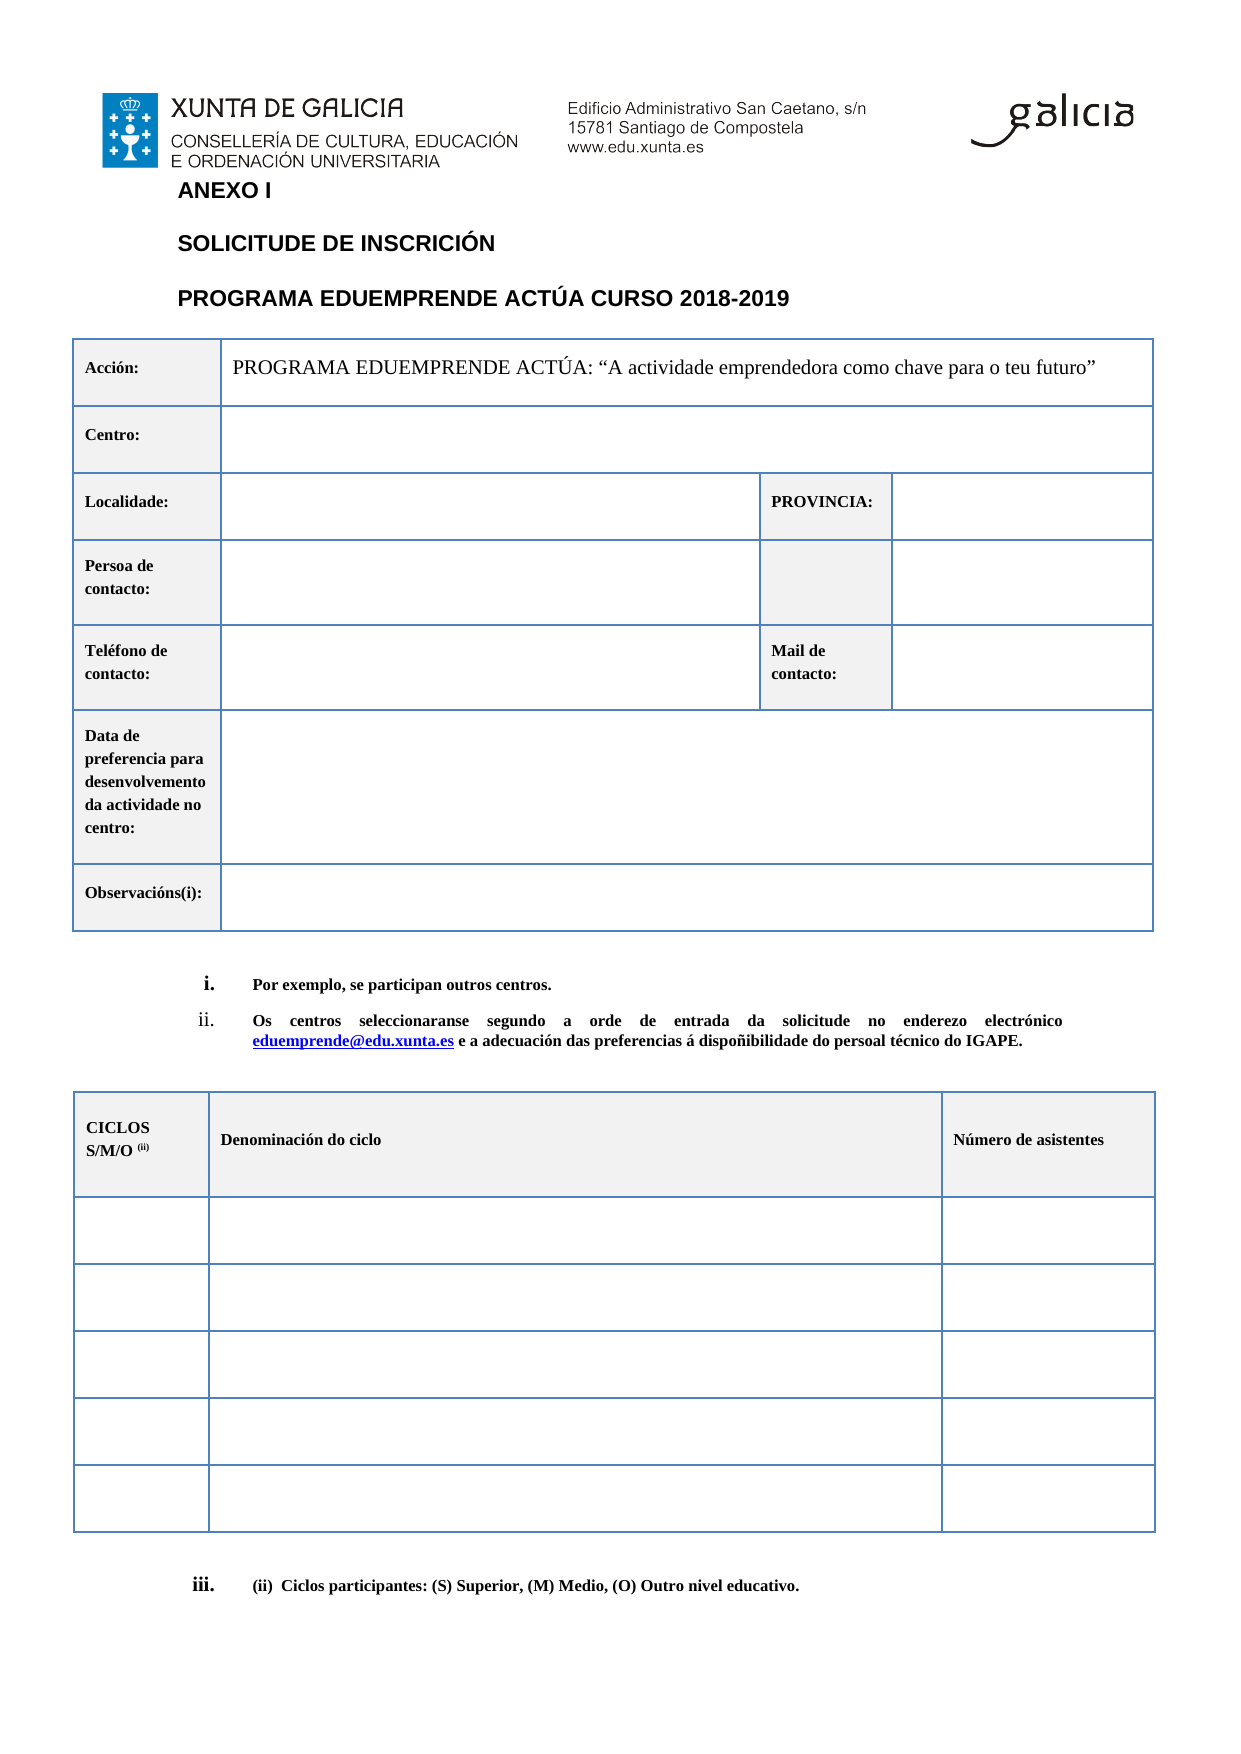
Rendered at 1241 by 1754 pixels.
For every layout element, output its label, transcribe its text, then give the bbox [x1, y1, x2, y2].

table_cell [943, 1265, 1154, 1330]
table_cell [893, 474, 1152, 539]
table_cell [75, 1399, 208, 1464]
table_cell [222, 711, 1152, 863]
table_cell [943, 1399, 1154, 1464]
table_cell [222, 626, 759, 709]
table_cell [210, 1332, 941, 1397]
table_cell [75, 1466, 208, 1531]
picture [110, 130, 117, 138]
table_cell [893, 541, 1152, 624]
table_cell [943, 1198, 1154, 1263]
picture [127, 114, 134, 121]
table_cell Centro: [74, 407, 220, 472]
table_cell [75, 1332, 208, 1397]
picture [158, 93, 1134, 168]
table_cell Mail de contacto: [761, 626, 891, 709]
picture [110, 147, 117, 154]
picture [122, 136, 139, 160]
table_header Denominación do ciclo [210, 1093, 941, 1196]
list (ii) Ciclos participantes: (S) Superior, (M) Medio, (O) Outro nivel educativo. [215, 1572, 1063, 1596]
table_cell [222, 474, 759, 539]
table_cell Persoa de contacto: [74, 541, 220, 624]
table_cell Data de preferencia para desenvolvemento da actividade no centro: [74, 711, 220, 863]
table_cell PROVINCIA: [761, 474, 891, 539]
text PROGRAMA EDUEMPRENDE ACTÚA CURSO 2018-2019 [177, 285, 1063, 312]
table_cell [210, 1466, 941, 1531]
picture [126, 125, 134, 133]
table_cell Teléfono de contacto: [74, 626, 220, 709]
table_header Acción: [74, 340, 220, 405]
table_cell [75, 1265, 208, 1330]
picture [110, 114, 117, 121]
table_cell [943, 1332, 1154, 1397]
table_header CICLOS S/M/O (ii) [75, 1093, 208, 1196]
list Por exemplo, se participan outros centros. [215, 971, 1063, 995]
table_cell Localidade: [74, 474, 220, 539]
table_cell [210, 1399, 941, 1464]
table_header Número de asistentes [943, 1093, 1154, 1196]
table_cell [75, 1198, 208, 1263]
table_cell [943, 1466, 1154, 1531]
table_cell [222, 407, 1152, 472]
picture [143, 114, 150, 121]
table_cell [222, 865, 1152, 930]
list Os centros seleccionaranse segundo a orde de entrada da solicitude no enderezo electrónico eduemprende@edu.xunta.es e a adecuación das preferencias á dispoñibilidade do persoal técnico do IGAPE. [215, 1007, 1063, 1050]
picture [143, 147, 150, 154]
table_header PROGRAMA EDUEMPRENDE ACTÚA: “A actividade emprendedora como chave para o teu futuro” [222, 340, 1152, 405]
table_cell [210, 1198, 941, 1263]
table_cell [893, 626, 1152, 709]
picture [143, 130, 150, 138]
table_cell [761, 541, 891, 624]
text SOLICITUDE DE INSCRICIÓN [177, 230, 1063, 256]
table_cell [210, 1265, 941, 1330]
table_cell Observacións(i): [74, 865, 220, 930]
text ANEXO I [177, 177, 1063, 203]
table_cell [222, 541, 759, 624]
